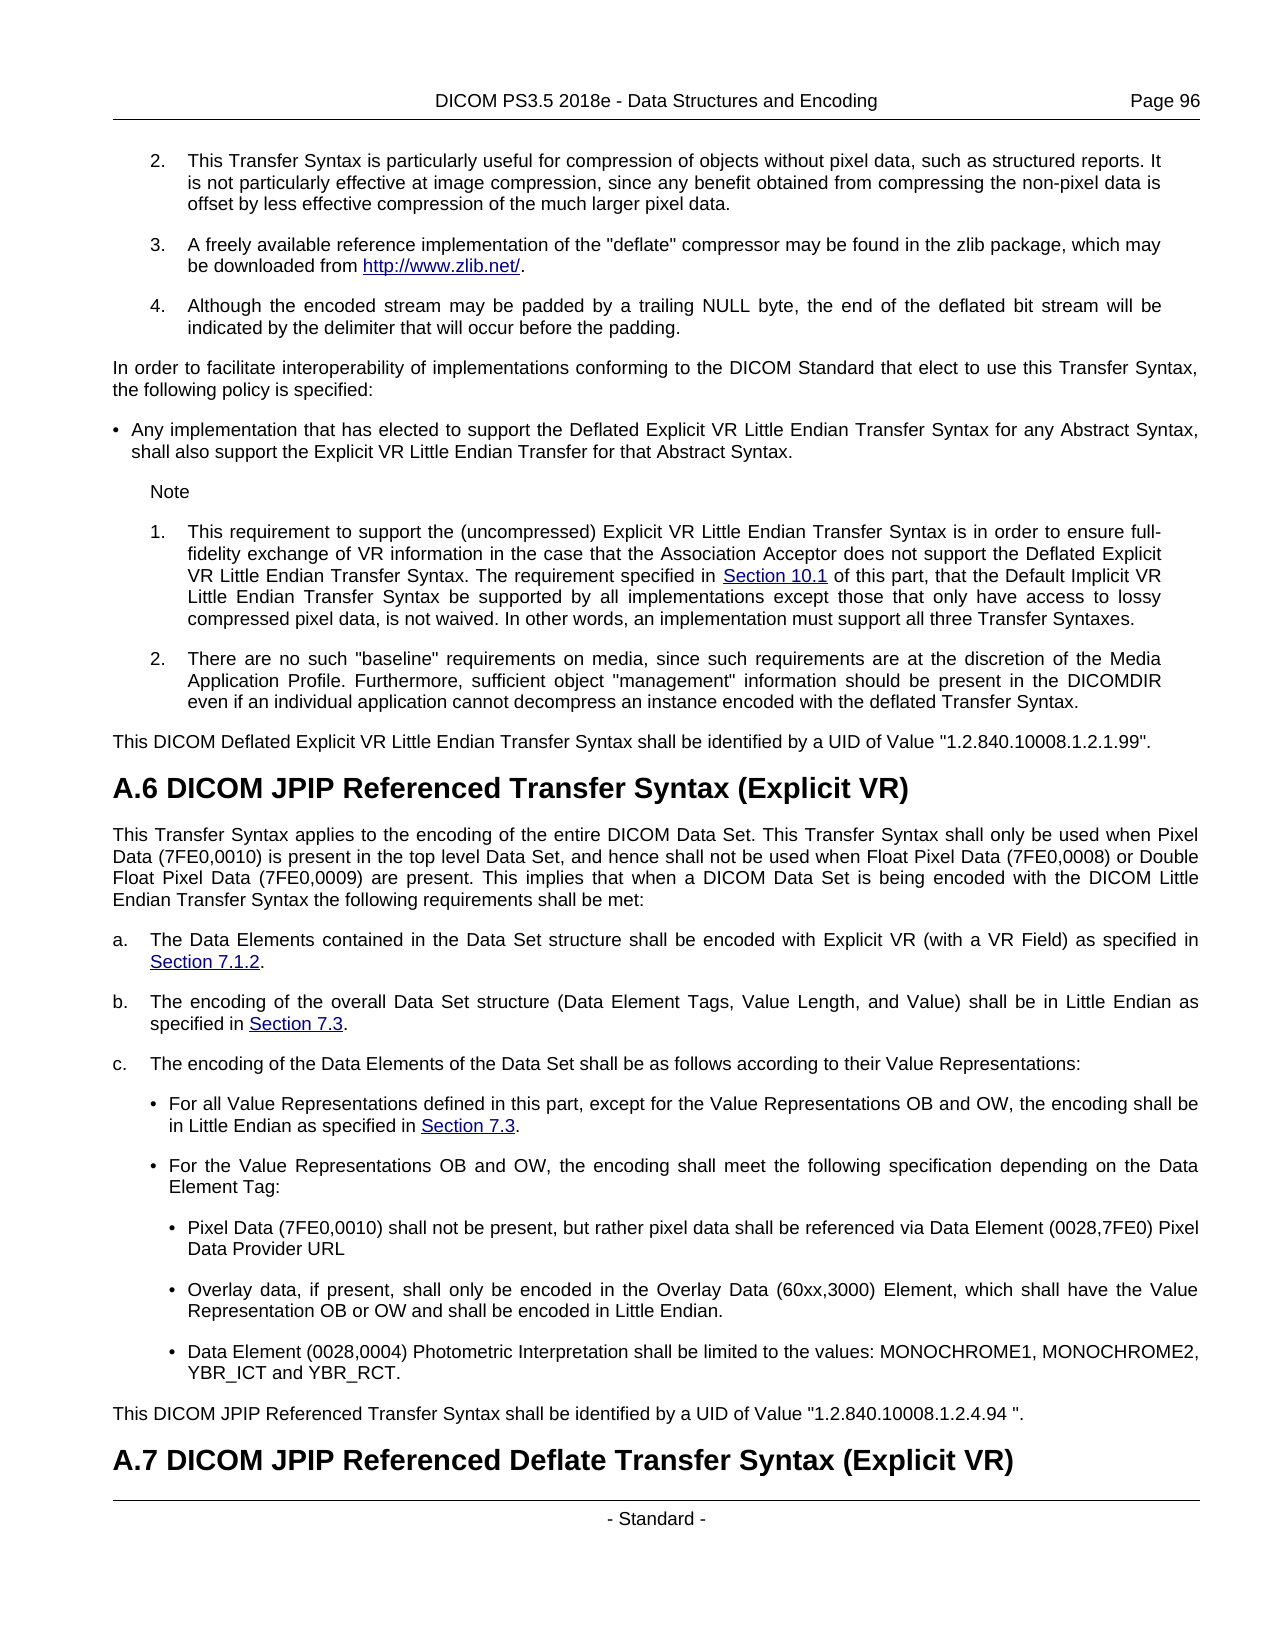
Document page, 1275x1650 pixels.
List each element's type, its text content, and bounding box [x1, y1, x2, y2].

text A.7 DICOM JPIP Referenced Deflate Transfer Syntax (Explicit VR) [112, 1443, 1200, 1476]
list This requirement to support the (uncompressed) Explicit VR Little Endian Transfer Syntax is in order to ensure full-fidelity exchange of VR information in the case that the Association Acceptor does not support the Deflated Explicit VR Little Endian Transfer Syntax. The requirement specified in Section 10.1 of this part, that the Default Implicit VR Little Endian Transfer Syntax be supported by all implementations except those that only have access to lossy compressed pixel data, is not waived. In other words, an implementation must support all three Transfer Syntaxes. [150, 521, 1162, 629]
text In order to facilitate interoperability of implementations conforming to the DICOM Standard that elect to use this Transfer Syntax, the following policy is specified: [112, 357, 1200, 400]
list This Transfer Syntax is particularly useful for compression of objects without pixel data, such as structured reports. It is not particularly effective at image compression, since any benefit obtained from compressing the non-pixel data is offset by less effective compression of the much larger pixel data. [150, 150, 1162, 215]
text This Transfer Syntax applies to the encoding of the entire DICOM Data Set. This Transfer Syntax shall only be used when Pixel Data (7FE0,0010) is present in the top level Data Set, and hence shall not be used when Float Pixel Data (7FE0,0008) or Double Float Pixel Data (7FE0,0009) are present. This implies that when a DICOM Data Set is being encoded with the DICOM Little Endian Transfer Syntax the following requirements shall be met: [112, 824, 1200, 910]
list Although the encoded stream may be padded by a trailing NULL byte, the end of the deflated bit stream will be indicated by the delimiter that will occur before the padding. [150, 295, 1162, 338]
text This DICOM JPIP Referenced Transfer Syntax shall be identified by a UID of Value "1.2.840.10008.1.2.4.94 ". [112, 1402, 1200, 1424]
list For all Value Representations defined in this part, except for the Value Representations OB and OW, the encoding shall be in Little Endian as specified in Section 7.3. [150, 1093, 1200, 1136]
list There are no such "baseline" requirements on media, since such requirements are at the discretion of the Media Application Profile. Furthermore, sufficient object "management" information should be present in the DICOMDIR even if an individual application cannot decompress an instance encoded with the deflated Transfer Syntax. [150, 648, 1162, 712]
list A freely available reference implementation of the "deflate" compressor may be found in the zlib package, which may be downloaded from http://​www.zlib.net/. [150, 233, 1162, 277]
text Note [150, 481, 1162, 502]
list The encoding of the overall Data Set structure (Data Element Tags, Value Length, and Value) shall be in Little Endian as specified in Section 7.3. [112, 991, 1200, 1034]
list The encoding of the Data Elements of the Data Set shall be as follows according to their Value Representations: [112, 1053, 1200, 1074]
list Overlay data, if present, shall only be encoded in the Overlay Data (60xx,3000) Element, which shall have the Value Representation OB or OW and shall be encoded in Little Endian. [169, 1278, 1200, 1322]
text This DICOM Deflated Explicit VR Little Endian Transfer Syntax shall be identified by a UID of Value "1.2.840.10008.1.2.1.99". [112, 731, 1200, 753]
text A.6 DICOM JPIP Referenced Transfer Syntax (Explicit VR) [112, 772, 1200, 805]
list Data Element (0028,0004) Photometric Interpretation shall be limited to the values: MONOCHROME1, MONOCHROME2, YBR_ICT and YBR_RCT. [169, 1340, 1200, 1383]
list The Data Elements contained in the Data Set structure shall be encoded with Explicit VR (with a VR Field) as specified in Section 7.1.2. [112, 929, 1200, 972]
list Pixel Data (7FE0,0010) shall not be present, but rather pixel data shall be referenced via Data Element (0028,7FE0) Pixel Data Provider URL [169, 1217, 1200, 1260]
list For the Value Representations OB and OW, the encoding shall meet the following specification depending on the Data Element Tag: [150, 1155, 1200, 1198]
list Any implementation that has elected to support the Deflated Explicit VR Little Endian Transfer Syntax for any Abstract Syntax, shall also support the Explicit VR Little Endian Transfer for that Abstract Syntax. [112, 419, 1200, 462]
